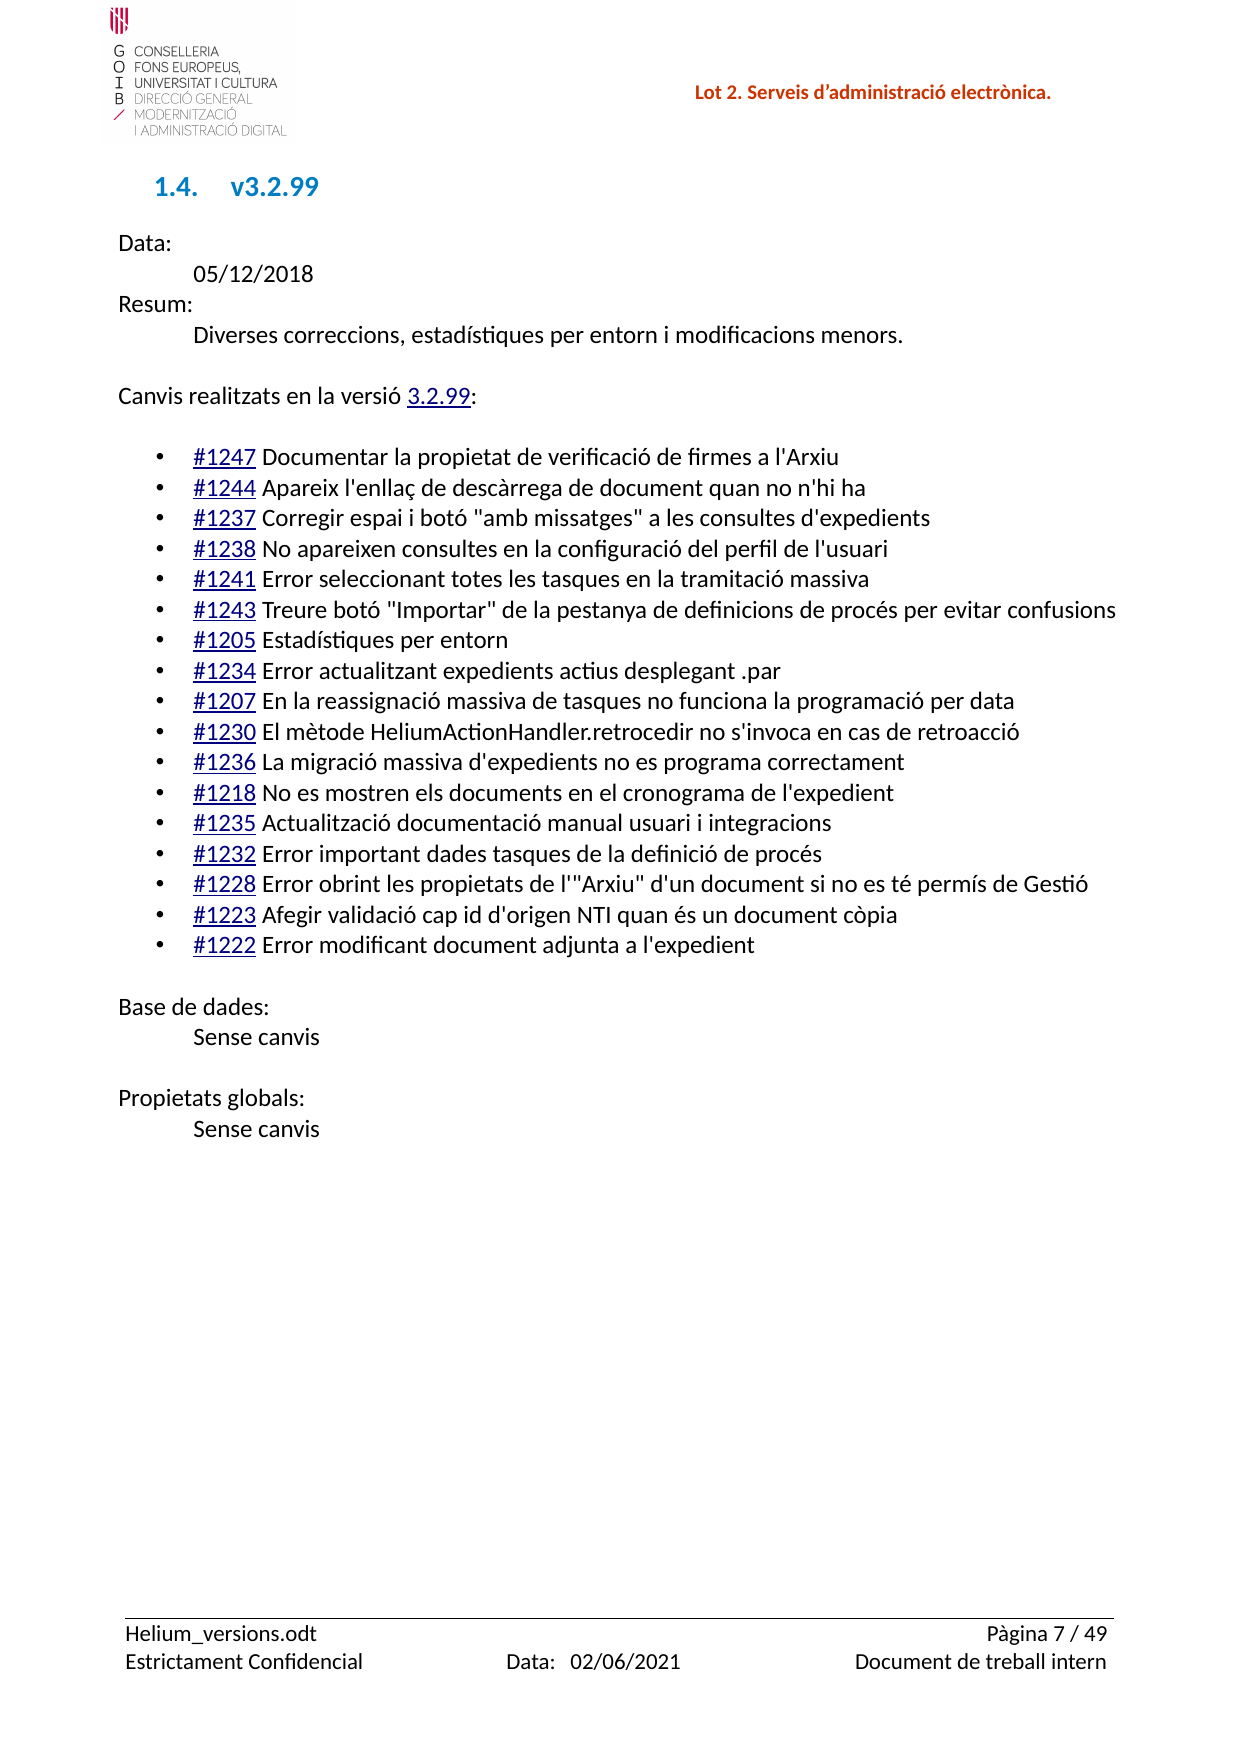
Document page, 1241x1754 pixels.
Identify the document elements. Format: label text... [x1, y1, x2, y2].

list #1232 Error important dades tasques de la definició de procés [156, 838, 1122, 868]
list #1247 Documentar la propietat de verificació de firmes a l'Arxiu [156, 441, 1122, 472]
text Propietats globals: [118, 1082, 1122, 1113]
list #1236 La migració massiva d'expedients no es programa correctament [156, 746, 1122, 777]
list #1205 Estadístiques per entorn [156, 624, 1122, 655]
list #1218 No es mostren els documents en el cronograma de l'expedient [156, 777, 1122, 807]
list #1241 Error seleccionant totes les tasques en la tramitació massiva [156, 563, 1122, 594]
list #1238 No apareixen consultes en la configuració del perfil de l'usuari [156, 533, 1122, 563]
subtitle v3.2.99 [153, 168, 1122, 204]
text 05/12/2018 [118, 258, 1122, 289]
text Canvis realitzats en la versió 3.2.99: [118, 380, 1122, 411]
list #1243 Treure botó "Importar" de la pestanya de definicions de procés per evitar confusions [156, 594, 1122, 624]
list #1244 Apareix l'enllaç de descàrrega de document quan no n'hi ha [156, 472, 1122, 502]
list #1235 Actualització documentació manual usuari i integracions [156, 807, 1122, 838]
list #1228 Error obrint les propietats de l'"Arxiu" d'un document si no es té permís de Gestió [156, 868, 1122, 899]
list #1230 El mètode HeliumActionHandler.retrocedir no s'invoca en cas de retroacció [156, 716, 1122, 746]
picture [100, 0, 297, 144]
text Diverses correccions, estadístiques per entorn i modificacions menors. [118, 319, 1122, 350]
text Data: [118, 228, 1122, 258]
list #1223 Afegir validació cap id d'origen NTI quan és un document còpia [156, 899, 1122, 929]
text Sense canvis [118, 1021, 1122, 1052]
list #1234 Error actualitzant expedients actius desplegant .par [156, 655, 1122, 685]
list #1207 En la reassignació massiva de tasques no funciona la programació per data [156, 685, 1122, 716]
text Sense canvis [118, 1113, 1122, 1143]
text Base de dades: [118, 991, 1122, 1021]
list #1222 Error modificant document adjunta a l'expedient [156, 929, 1122, 960]
list #1237 Corregir espai i botó "amb missatges" a les consultes d'expedients [156, 502, 1122, 533]
text Resum: [118, 289, 1122, 319]
